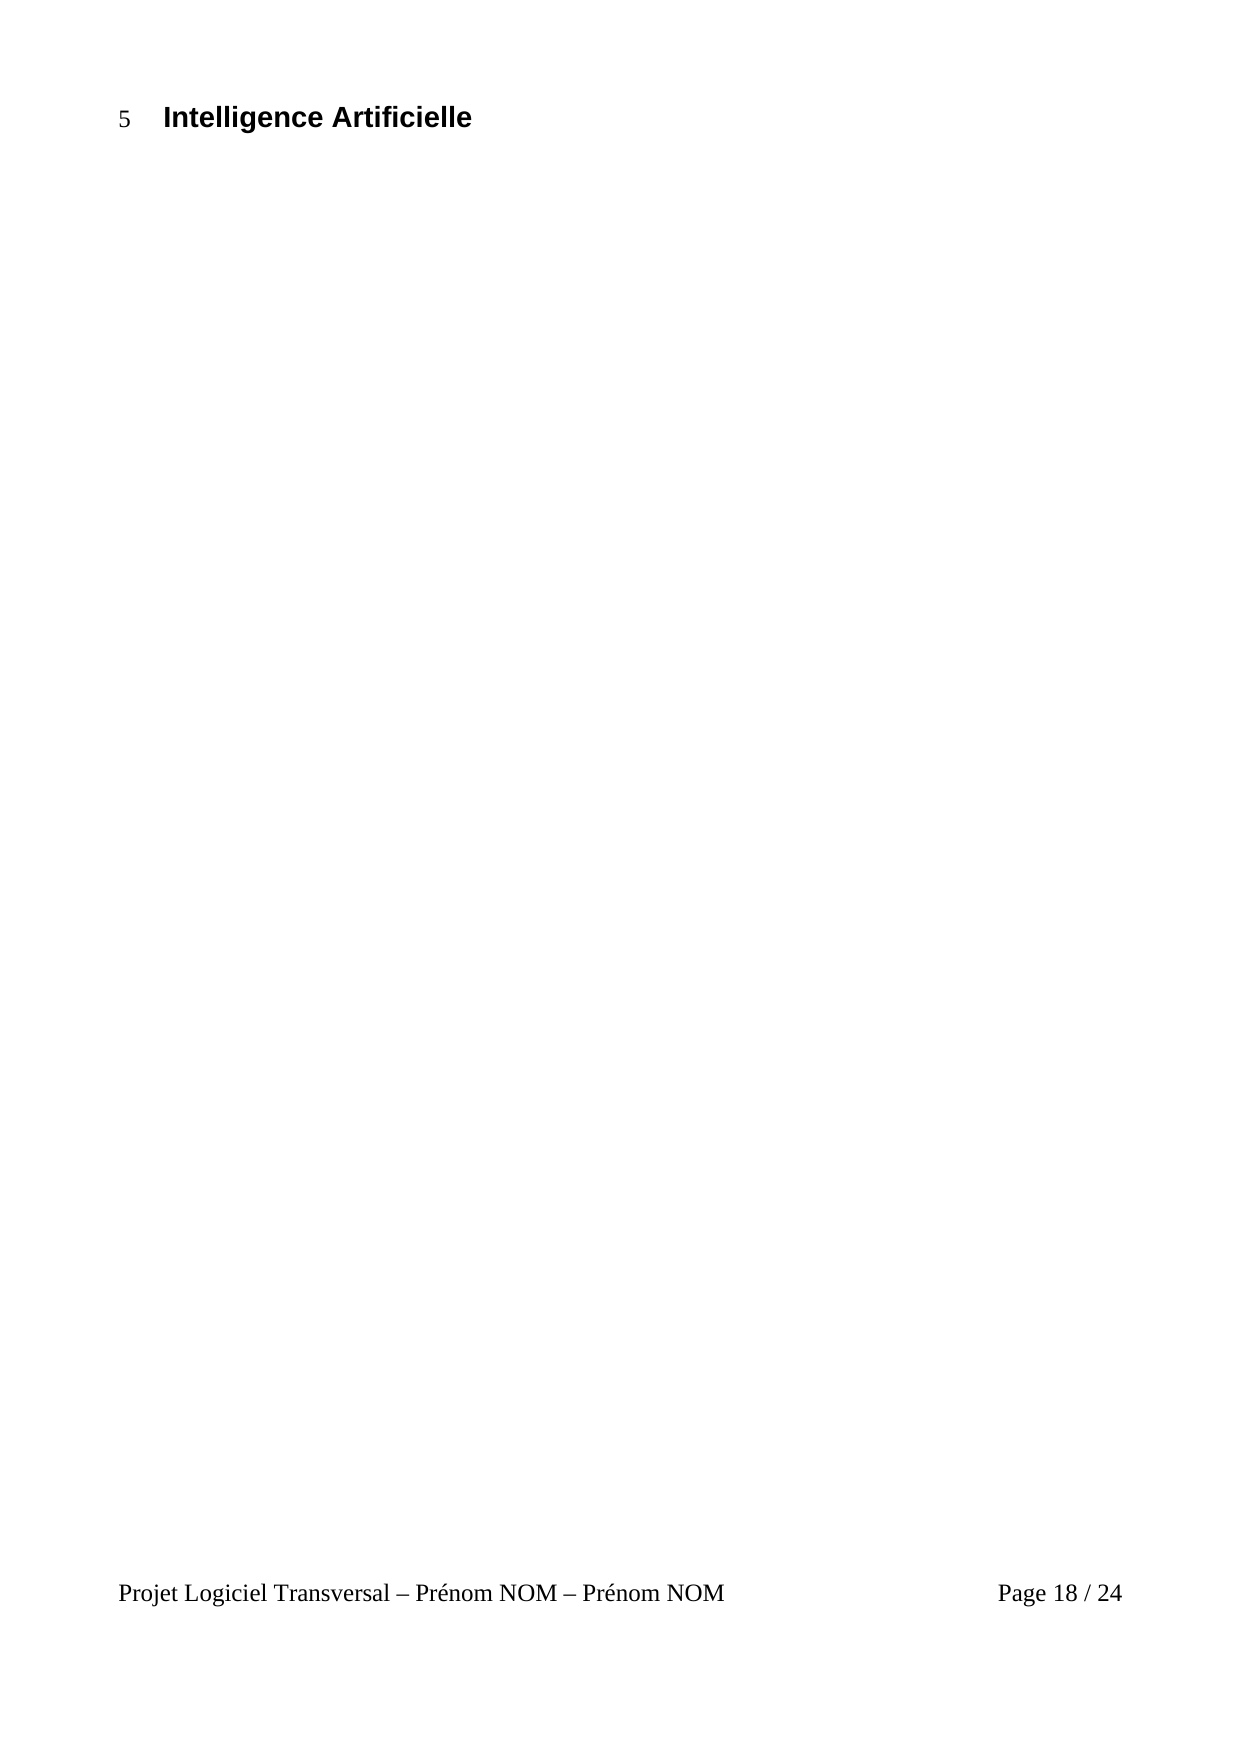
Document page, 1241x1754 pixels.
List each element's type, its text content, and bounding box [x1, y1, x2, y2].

list Intelligence Artificielle [118, 100, 1122, 133]
